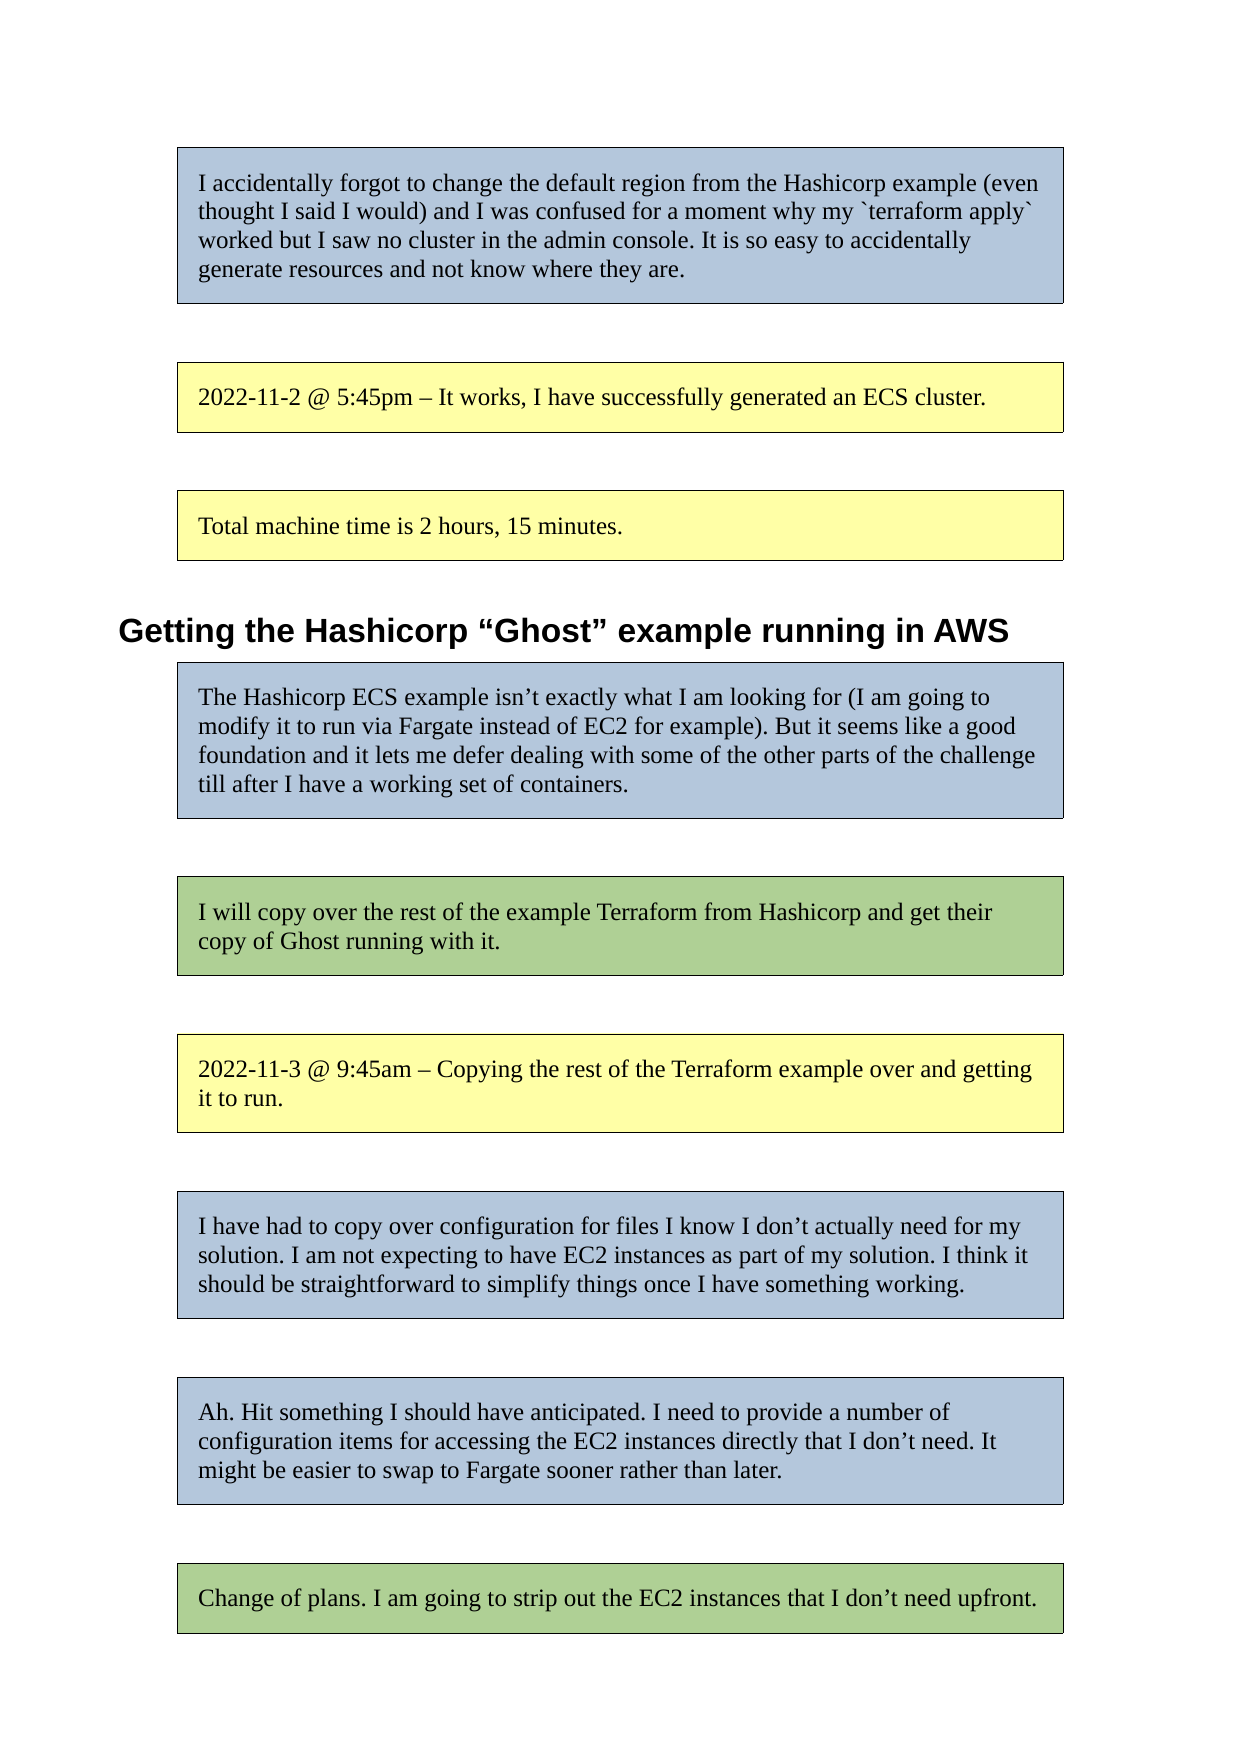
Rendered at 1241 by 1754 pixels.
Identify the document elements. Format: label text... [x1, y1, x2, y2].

text The Hashicorp ECS example isn’t exactly what I am looking for (I am going to modify it to run via Fargate instead of EC2 for example). But it seems like a good foundation and it lets me defer dealing with some of the other parts of the challenge till after I have a working set of containers. [178, 663, 1063, 818]
text I will copy over the rest of the example Terraform from Hashicorp and get their copy of Ghost running with it. [178, 877, 1063, 975]
text Ah. Hit something I should have anticipated. I need to provide a number of configuration items for accessing the EC2 instances directly that I don’t need. It might be easier to swap to Fargate sooner rather than later. [178, 1378, 1063, 1504]
text I accidentally forgot to change the default region from the Hashicorp example (even thought I said I would) and I was confused for a moment why my `terraform apply` worked but I saw no cluster in the admin console. It is so easy to accidentally generate resources and not know where they are. [178, 148, 1063, 303]
text 2022-11-3 @ 9:45am – Copying the rest of the Terraform example over and getting it to run. [178, 1035, 1063, 1132]
subtitle Getting the Hashicorp “Ghost” example running in AWS [118, 611, 1122, 649]
text I have had to copy over configuration for files I know I don’t actually need for my solution. I am not expecting to have EC2 instances as part of my solution. I think it should be straightforward to simplify things once I have something working. [178, 1192, 1063, 1318]
text 2022-11-2 @ 5:45pm – It works, I have successfully generated an ECS cluster. [178, 363, 1063, 432]
text Total machine time is 2 hours, 15 minutes. [178, 491, 1063, 560]
text Change of plans. I am going to strip out the EC2 instances that I don’t need upfront. [178, 1564, 1063, 1633]
